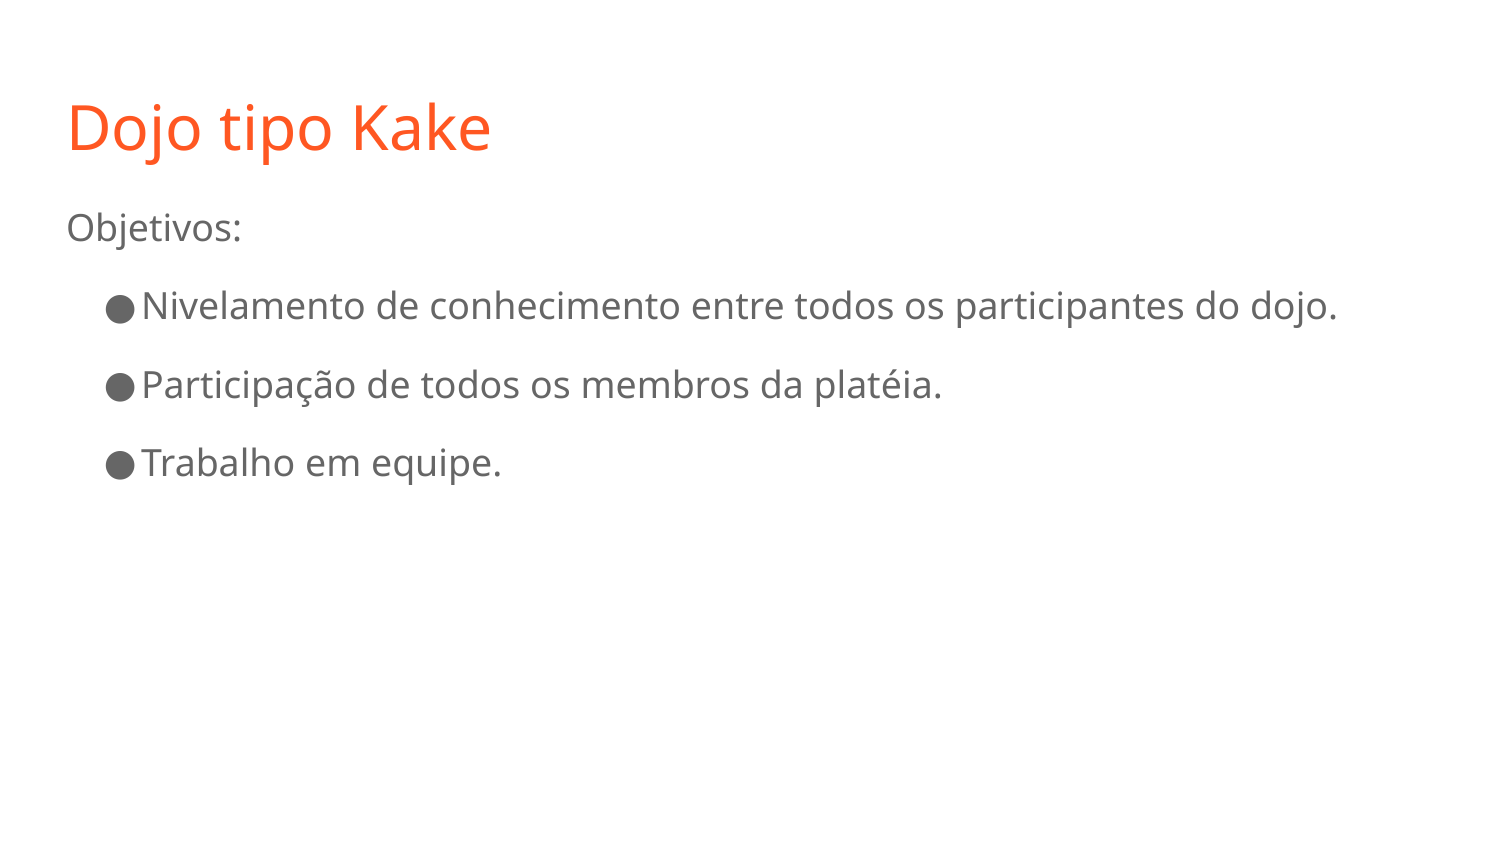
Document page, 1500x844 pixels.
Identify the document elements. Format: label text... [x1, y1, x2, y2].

title Dojo tipo Kake [51, 72, 1449, 167]
list Objetivos: Nivelamento de conhecimento entre todos os participantes do dojo. Participação de todos os membros da platéia. Trabalho em equipe. [51, 189, 1449, 750]
